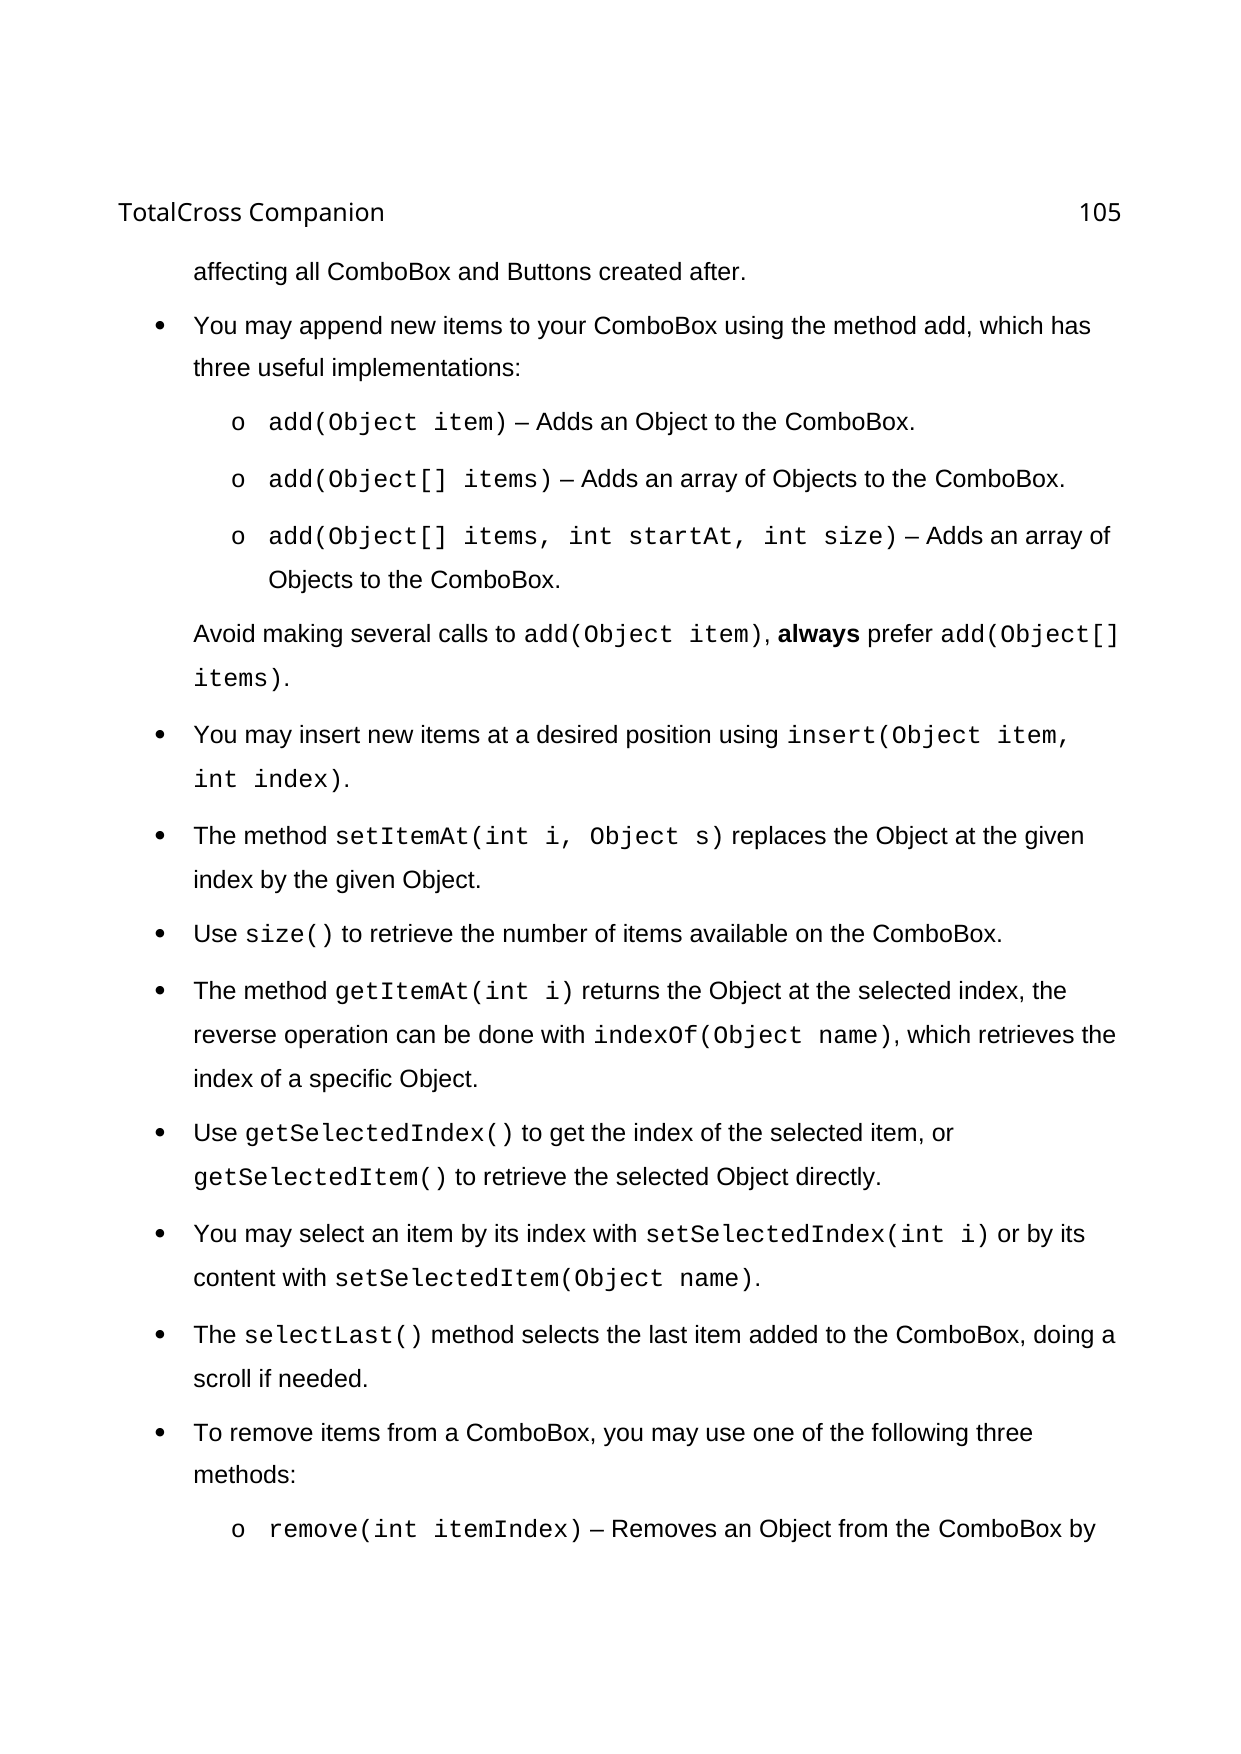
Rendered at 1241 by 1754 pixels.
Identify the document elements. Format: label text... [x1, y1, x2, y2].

list remove(int itemIndex) – Removes an Object from the ComboBox by [231, 1514, 1122, 1544]
list Use size() to retrieve the number of items available on the ComboBox. [156, 920, 1122, 950]
list affecting all ComboBox and Buttons created after. [156, 258, 1122, 286]
list add(Object[] items, int startAt, int size) – Adds an array of Objects to the ComboBox. [231, 522, 1122, 594]
list The method getItemAt(int i) returns the Object at the selected index, the reverse operation can be done with indexOf(Object name), which retrieves the index of a specific Object. [156, 977, 1122, 1093]
list To remove items from a ComboBox, you may use one of the following three methods: [156, 1419, 1122, 1489]
list You may select an item by its index with setSelectedIndex(int i) or by its content with setSelectedItem(Object name). [156, 1220, 1122, 1294]
list You may append new items to your ComboBox using the method add, which has three useful implementations: [156, 312, 1122, 382]
list The selectLast() method selects the last item added to the ComboBox, doing a scroll if needed. [156, 1321, 1122, 1393]
list The method setItemAt(int i, Object s) replaces the Object at the given index by the given Object. [156, 822, 1122, 894]
list add(Object[] items) – Adds an array of Objects to the ComboBox. [231, 465, 1122, 495]
text Avoid making several calls to add(Object item), always prefer add(Object[] items). [193, 619, 1122, 694]
list add(Object item) – Adds an Object to the ComboBox. [231, 408, 1122, 438]
list You may insert new items at a desired position using insert(Object item, int index). [156, 721, 1122, 795]
list Use getSelectedIndex() to get the index of the selected item, or getSelectedItem() to retrieve the selected Object directly. [156, 1119, 1122, 1193]
